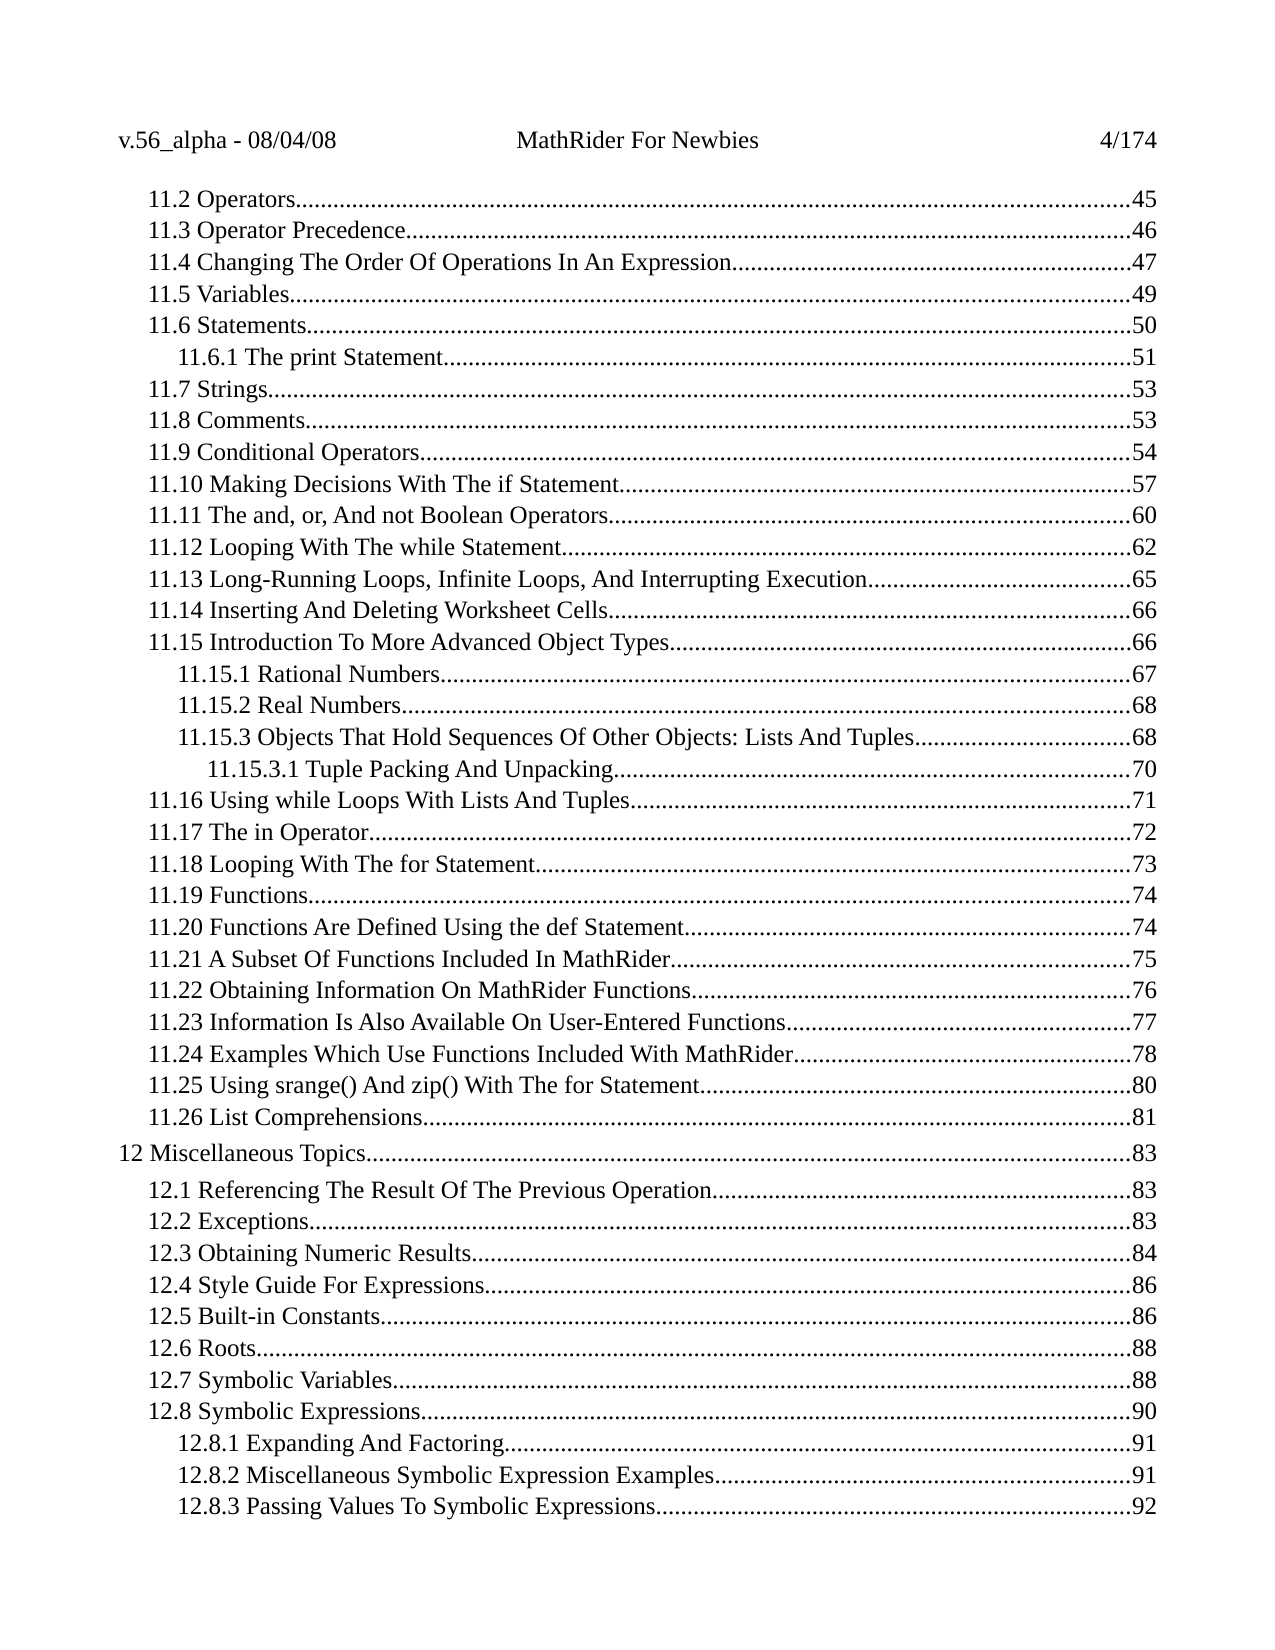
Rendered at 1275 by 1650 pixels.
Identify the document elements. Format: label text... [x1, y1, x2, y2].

text 11.15 Introduction To More Advanced Object Types 66 [148, 627, 1157, 656]
text 11.24 Examples Which Use Functions Included With MathRider 78 [148, 1039, 1157, 1068]
text 11.13 Long-Running Loops, Infinite Loops, And Interrupting Execution 65 [148, 564, 1157, 593]
text 12.8 Symbolic Expressions 90 [148, 1396, 1157, 1425]
text 11.9 Conditional Operators 54 [148, 437, 1157, 466]
text 11.26 List Comprehensions 81 [148, 1102, 1157, 1131]
text 12.8.1 Expanding And Factoring 91 [177, 1428, 1157, 1457]
text 12.5 Built-in Constants 86 [148, 1301, 1157, 1330]
text 11.15.3.1 Tuple Packing And Unpacking 70 [207, 754, 1157, 783]
text 11.15.2 Real Numbers 68 [177, 691, 1157, 719]
text 11.6 Statements 50 [148, 311, 1157, 339]
text 11.19 Functions 74 [148, 881, 1157, 909]
text 11.25 Using srange() And zip() With The for Statement 80 [148, 1071, 1157, 1099]
text 12.8.2 Miscellaneous Symbolic Expression Examples 91 [177, 1460, 1157, 1488]
text 11.16 Using while Loops With Lists And Tuples 71 [148, 786, 1157, 814]
text 11.3 Operator Precedence 46 [148, 216, 1157, 244]
text 11.4 Changing The Order Of Operations In An Expression 47 [148, 247, 1157, 276]
text 12.2 Exceptions 83 [148, 1206, 1157, 1235]
text 11.11 The and, or, And not Boolean Operators 60 [148, 501, 1157, 529]
text 12.7 Symbolic Variables 88 [148, 1365, 1157, 1393]
text 11.23 Information Is Also Available On User-Entered Functions 77 [148, 1007, 1157, 1036]
text 11.5 Variables 49 [148, 279, 1157, 308]
text 12 Miscellaneous Topics 83 [118, 1138, 1157, 1167]
text 11.15.3 Objects That Hold Sequences Of Other Objects: Lists And Tuples 68 [177, 722, 1157, 751]
text 11.2 Operators 45 [148, 184, 1157, 213]
text 12.3 Obtaining Numeric Results 84 [148, 1238, 1157, 1267]
text 12.8.3 Passing Values To Symbolic Expressions 92 [177, 1491, 1157, 1520]
text 11.22 Obtaining Information On MathRider Functions 76 [148, 976, 1157, 1004]
text 11.12 Looping With The while Statement 62 [148, 532, 1157, 561]
text 11.14 Inserting And Deleting Worksheet Cells 66 [148, 596, 1157, 624]
text 11.10 Making Decisions With The if Statement 57 [148, 469, 1157, 498]
text 11.21 A Subset Of Functions Included In MathRider 75 [148, 944, 1157, 973]
text 11.20 Functions Are Defined Using the def Statement 74 [148, 912, 1157, 941]
text 11.17 The in Operator 72 [148, 817, 1157, 846]
text 11.15.1 Rational Numbers 67 [177, 659, 1157, 688]
text 12.4 Style Guide For Expressions 86 [148, 1270, 1157, 1298]
text 11.18 Looping With The for Statement 73 [148, 849, 1157, 878]
text 11.8 Comments 53 [148, 406, 1157, 434]
text 11.6.1 The print Statement 51 [177, 342, 1157, 371]
text 12.1 Referencing The Result Of The Previous Operation 83 [148, 1175, 1157, 1203]
text 12.6 Roots 88 [148, 1333, 1157, 1362]
text 11.7 Strings 53 [148, 374, 1157, 403]
